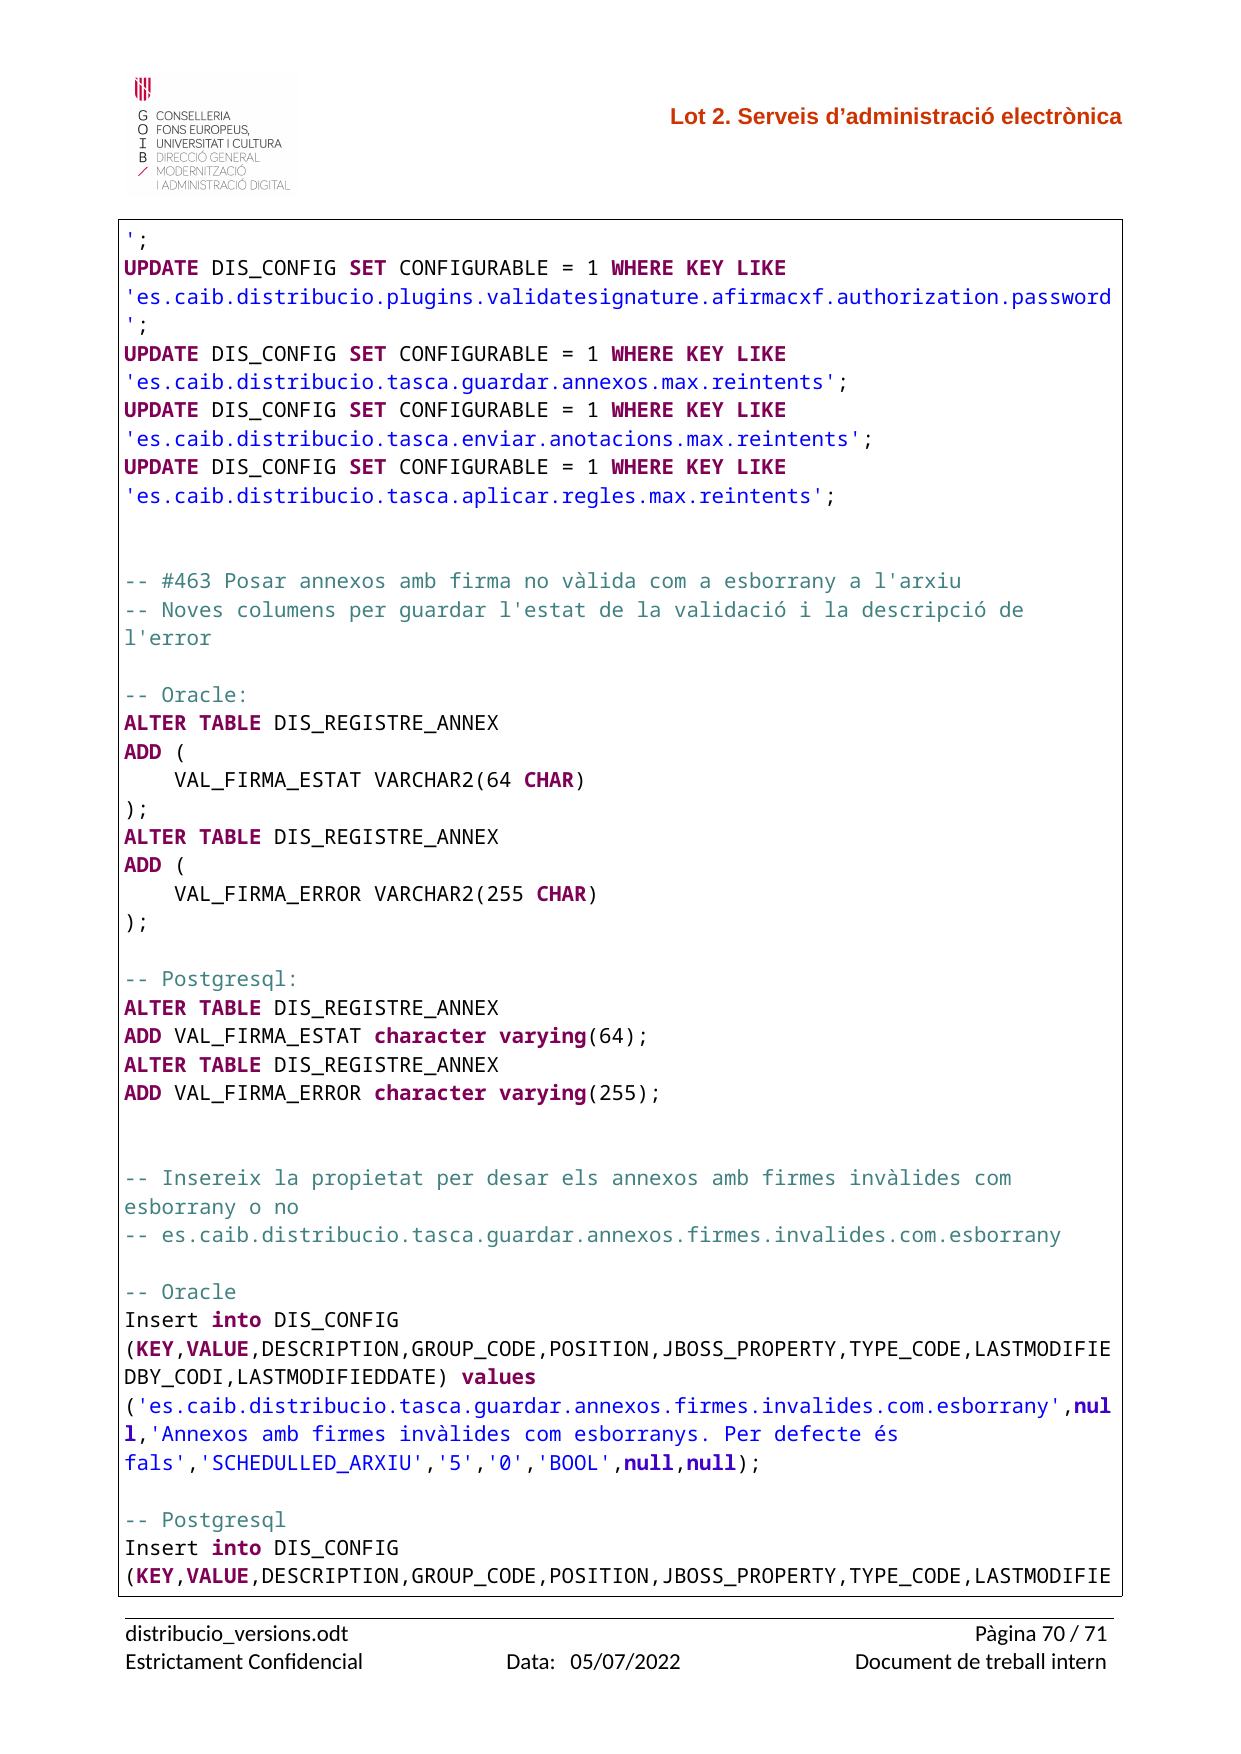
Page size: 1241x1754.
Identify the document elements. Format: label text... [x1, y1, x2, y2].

picture [126, 70, 299, 197]
table_header '; UPDATE DIS_CONFIG SET CONFIGURABLE = 1 WHERE KEY LIKE 'es.caib.distribucio.plugins.validatesignature.afirmacxf.authorization.password'; UPDATE DIS_CONFIG SET CONFIGURABLE = 1 WHERE KEY LIKE 'es.caib.distribucio.tasca.guardar.annexos.max.reintents'; UPDATE DIS_CONFIG SET CONFIGURABLE = 1 WHERE KEY LIKE 'es.caib.distribucio.tasca.enviar.anotacions.max.reintents'; UPDATE DIS_CONFIG SET CONFIGURABLE = 1 WHERE KEY LIKE 'es.caib.distribucio.tasca.aplicar.regles.max.reintents'; -- #463 Posar annexos amb firma no vàlida com a esborrany a l'arxiu -- Noves columens per guardar l'estat de la validació i la descripció de l'error -- Oracle: ALTER TABLE DIS_REGISTRE_ANNEX ADD ( VAL_FIRMA_ESTAT VARCHAR2(64 CHAR) ); ALTER TABLE DIS_REGISTRE_ANNEX ADD ( VAL_FIRMA_ERROR VARCHAR2(255 CHAR) ); -- Postgresql: ALTER TABLE DIS_REGISTRE_ANNEX ADD VAL_FIRMA_ESTAT character varying(64); ALTER TABLE DIS_REGISTRE_ANNEX ADD VAL_FIRMA_ERROR character varying(255); -- Insereix la propietat per desar els annexos amb firmes invàlides com esborrany o no -- es.caib.distribucio.tasca.guardar.annexos.firmes.invalides.com.esborrany -- Oracle Insert into DIS_CONFIG (KEY,VALUE,DESCRIPTION,GROUP_CODE,POSITION,JBOSS_PROPERTY,TYPE_CODE,LASTMODIFIEDBY_CODI,LASTMODIFIEDDATE) values ('es.caib.distribucio.tasca.guardar.annexos.firmes.invalides.com.esborrany',null,'Annexos amb firmes invàlides com esborranys. Per defecte és fals','SCHEDULLED_ARXIU','5','0','BOOL',null,null); -- Postgresql Insert into DIS_CONFIG (KEY,VALUE,DESCRIPTION,GROUP_CODE,POSITION,JBOSS_PROPERTY,TYPE_CODE,LASTMODIFIE [119, 220, 1122, 1596]
